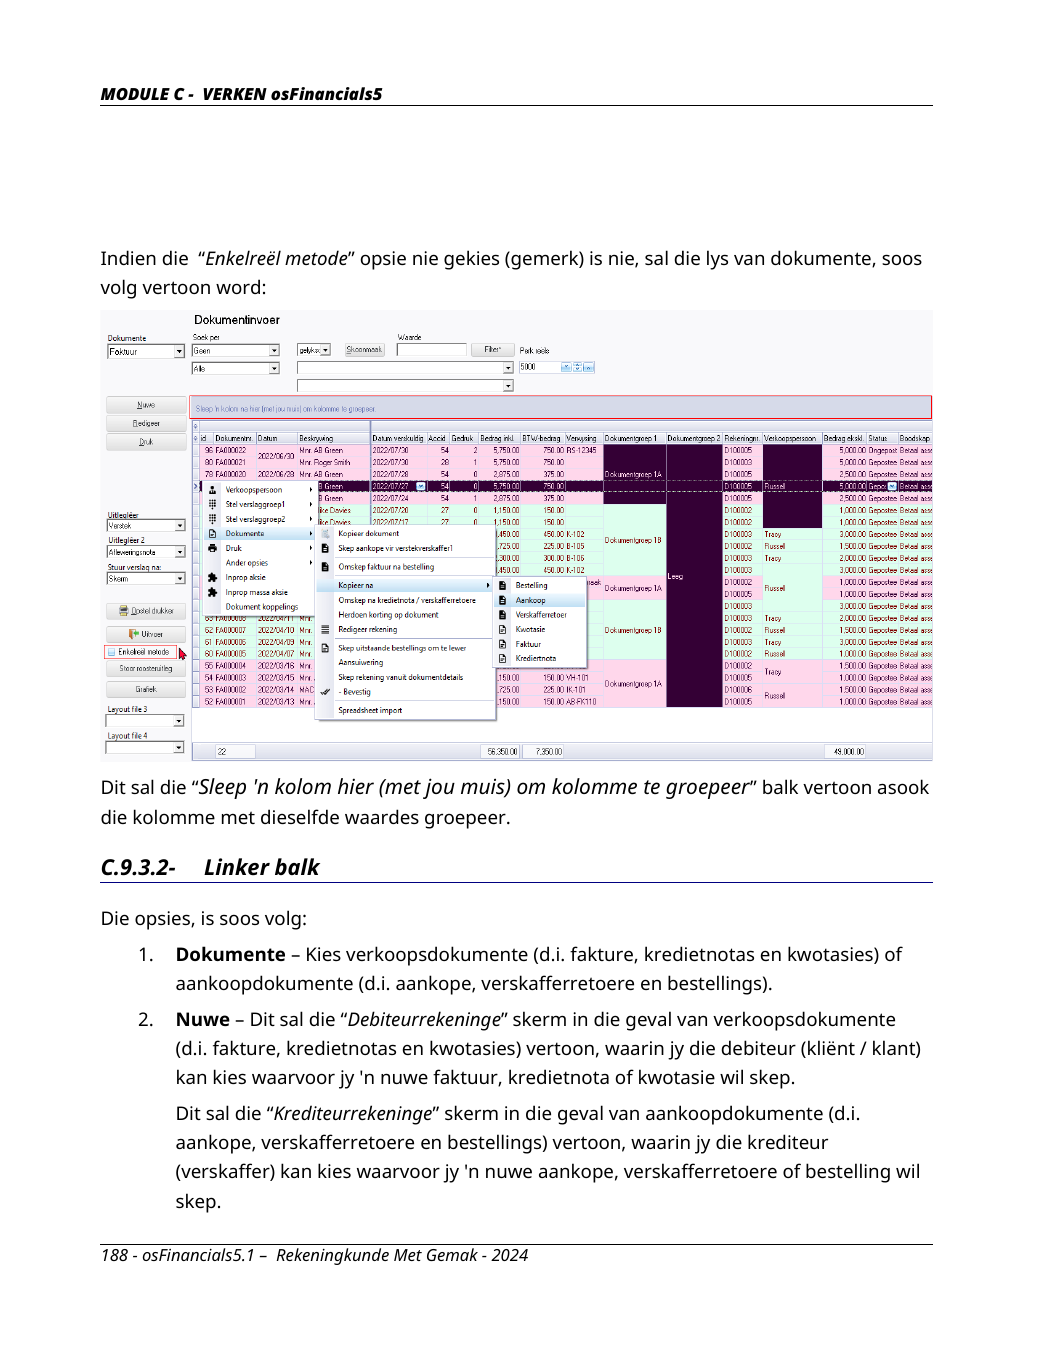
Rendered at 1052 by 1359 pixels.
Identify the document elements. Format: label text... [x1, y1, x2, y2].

text Dit sal die “Sleep 'n kolom hier (met jou muis) om kolomme te groepeer” balk vertoon asook die kolomme met dieselfde waardes groepeer. [100, 772, 933, 830]
list Nuwe – Dit sal die “Debiteurrekeninge” skerm in die geval van verkoopsdokumente (d.i. fakture, kredietnotas en kwotasies) vertoon, waarin jy die debiteur (kliënt / klant) kan kies waarvoor jy 'n nuwe faktuur, kredietnota of kwotasie wil skep. [138, 1006, 933, 1090]
text Die opsies, is soos volg: [100, 905, 933, 931]
text Indien die “Enkelreël metode” opsie nie gekies (gemerk) is nie, sal die lys van dokumente, soos volg vertoon word: [100, 245, 933, 300]
picture [100, 310, 933, 762]
subtitle Linker balk [100, 852, 933, 882]
list Dokumente – Kies verkoopsdokumente (d.i. fakture, kredietnotas en kwotasies) of aankoopdokumente (d.i. aankope, verskafferretoere en bestellings). [138, 941, 933, 996]
list Dit sal die “Krediteurrekeninge” skerm in die geval van aankoopdokumente (d.i. aankope, verskafferretoere en bestellings) vertoon, waarin jy die krediteur (verskaffer) kan kies waarvoor jy 'n nuwe aankope, verskafferretoere of bestelling wil skep. [138, 1100, 933, 1213]
